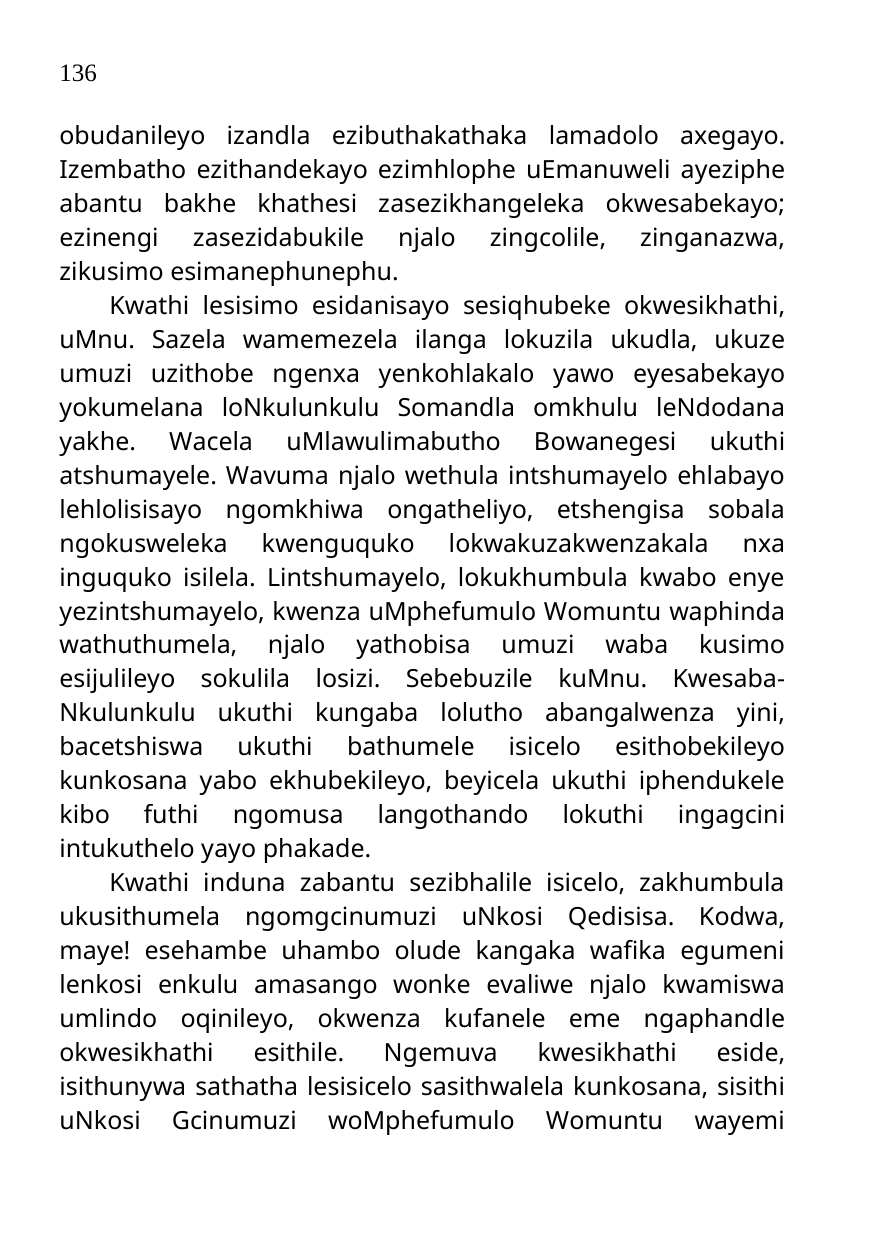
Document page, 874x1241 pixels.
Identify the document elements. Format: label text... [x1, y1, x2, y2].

text Kwathi induna zabantu sezibhalile isicelo, zakhumbula ukusithumela ngomgcinumuzi uNkosi Qedisisa. Kodwa, maye! esehambe uhambo olude kangaka wafika egumeni lenkosi enkulu amasango wonke evaliwe njalo kwamiswa umlindo oqinileyo, okwenza kufanele eme ngaphandle okwesikhathi esithile. Ngemuva kwesikhathi eside, isithunywa sathatha lesisicelo sasithwalela kunkosana, sisithi uNkosi Gcinumuzi woMphefumulo Womuntu wayemi [59, 865, 785, 1137]
text Kwathi lesisimo esidanisayo sesiqhubeke okwesikhathi, uMnu. Sazela wamemezela ilanga lokuzila ukudla, ukuze umuzi uzithobe ngenxa yenkohlakalo yawo eyesabekayo yokumelana loNkulunkulu Somandla omkhulu leNdodana yakhe. Wacela uMlawulimabutho Bowanegesi ukuthi atshumayele. Wavuma njalo wethula intshumayelo ehlabayo lehlolisisayo ngomkhiwa ongatheliyo, etshengisa sobala ngokusweleka kwenguquko lokwakuzakwenzakala nxa inguquko isilela. Lintshumayelo, lokukhumbula kwabo enye yezintshumayelo, kwenza uMphefumulo Womuntu waphinda wathuthumela, njalo yathobisa umuzi waba kusimo esijulileyo sokulila losizi. Sebebuzile kuMnu. Kwesaba-Nkulunkulu ukuthi kungaba lolutho abangalwenza yini, bacetshiswa ukuthi bathumele isicelo esithobekileyo kunkosana yabo ekhubekileyo, beyicela ukuthi iphendukele kibo futhi ngomusa langothando lokuthi ingagcini intukuthelo yayo phakade. [59, 288, 785, 865]
text obudanileyo izandla ezibuthakathaka lamadolo axegayo. Izembatho ezithandekayo ezimhlophe uEmanuweli ayeziphe abantu bakhe khathesi zasezikhangeleka okwesabekayo; ezinengi zasezidabukile njalo zingcolile, zinganazwa, zikusimo esimanephunephu. [59, 118, 785, 288]
